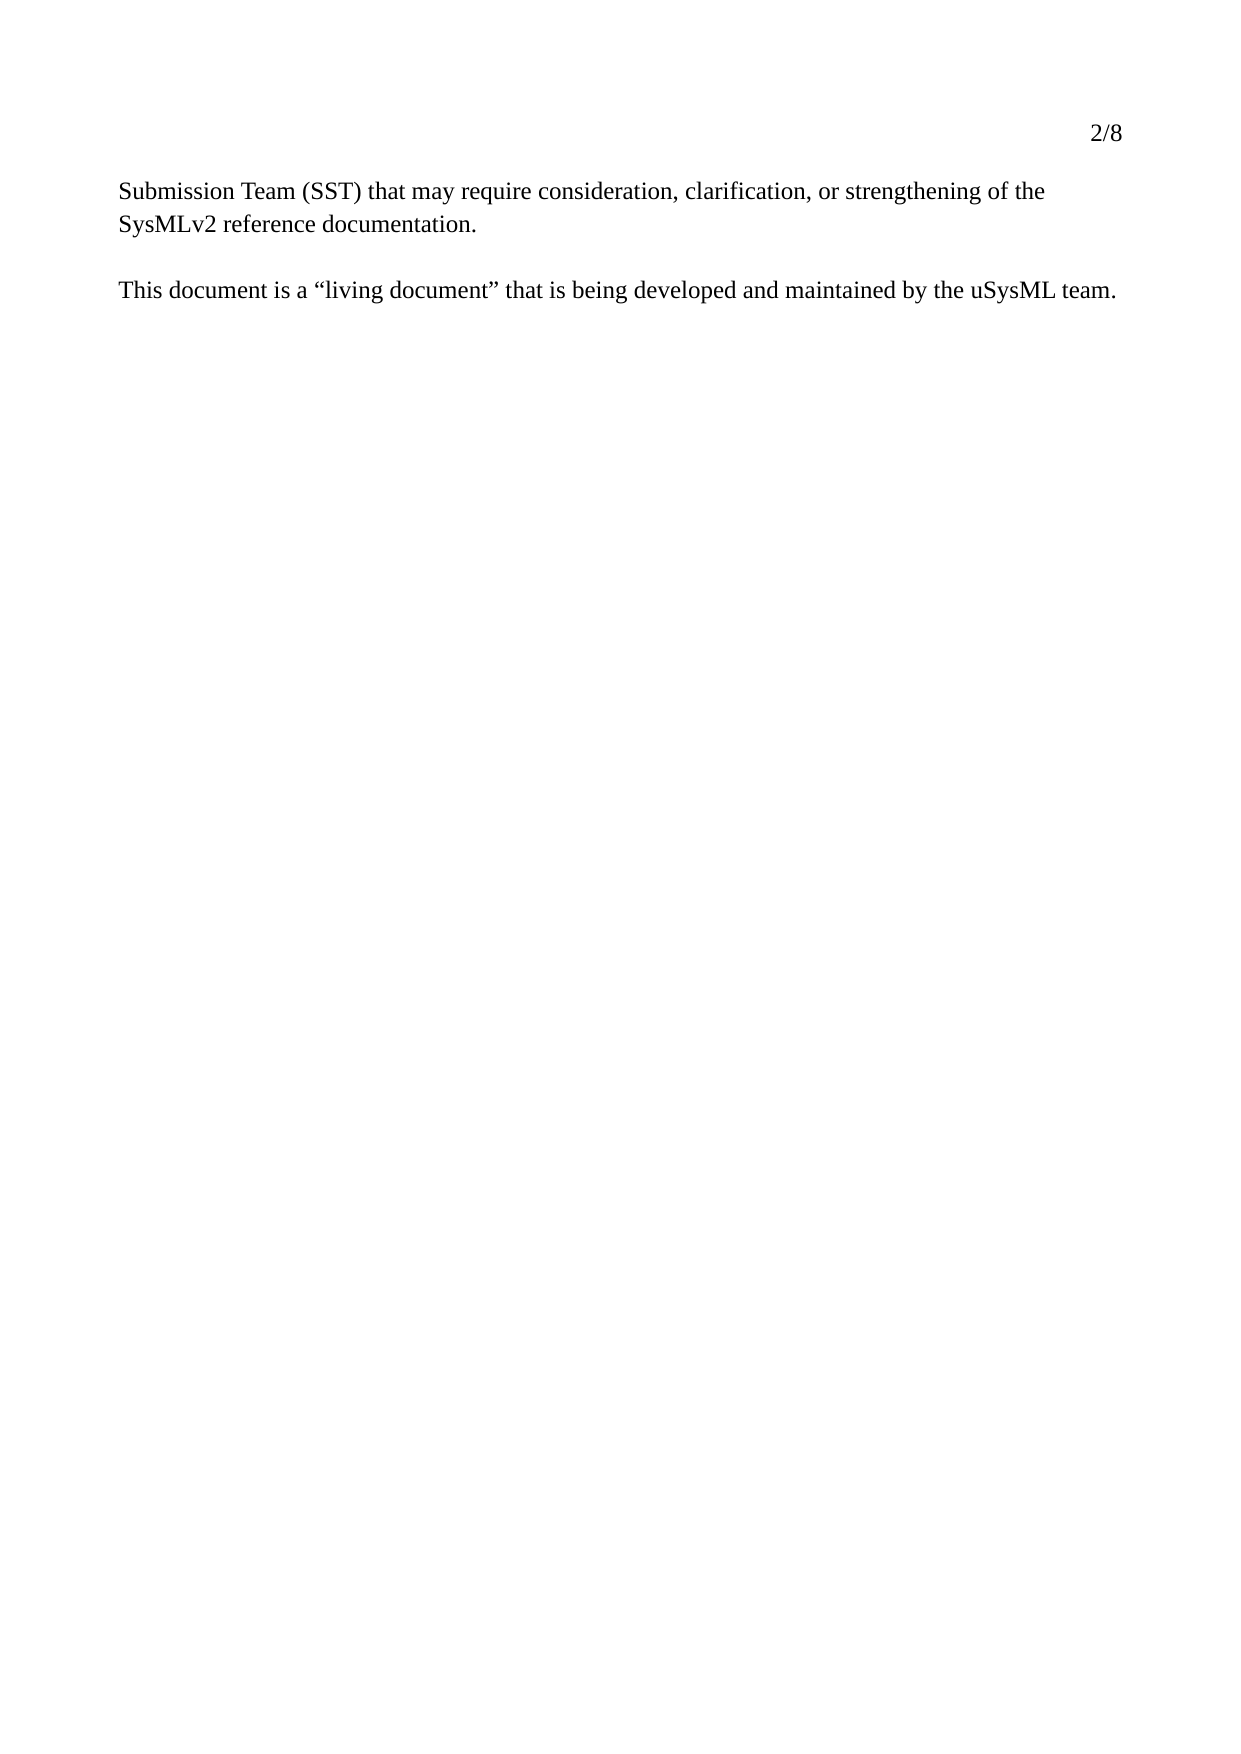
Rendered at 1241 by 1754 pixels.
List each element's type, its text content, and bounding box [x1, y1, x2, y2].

text This document is a “living document” that is being developed and maintained by the uSysML team. [118, 275, 1122, 304]
text Submission Team (SST) that may require consideration, clarification, or strengthening of the SysMLv2 reference documentation. [118, 176, 1122, 238]
